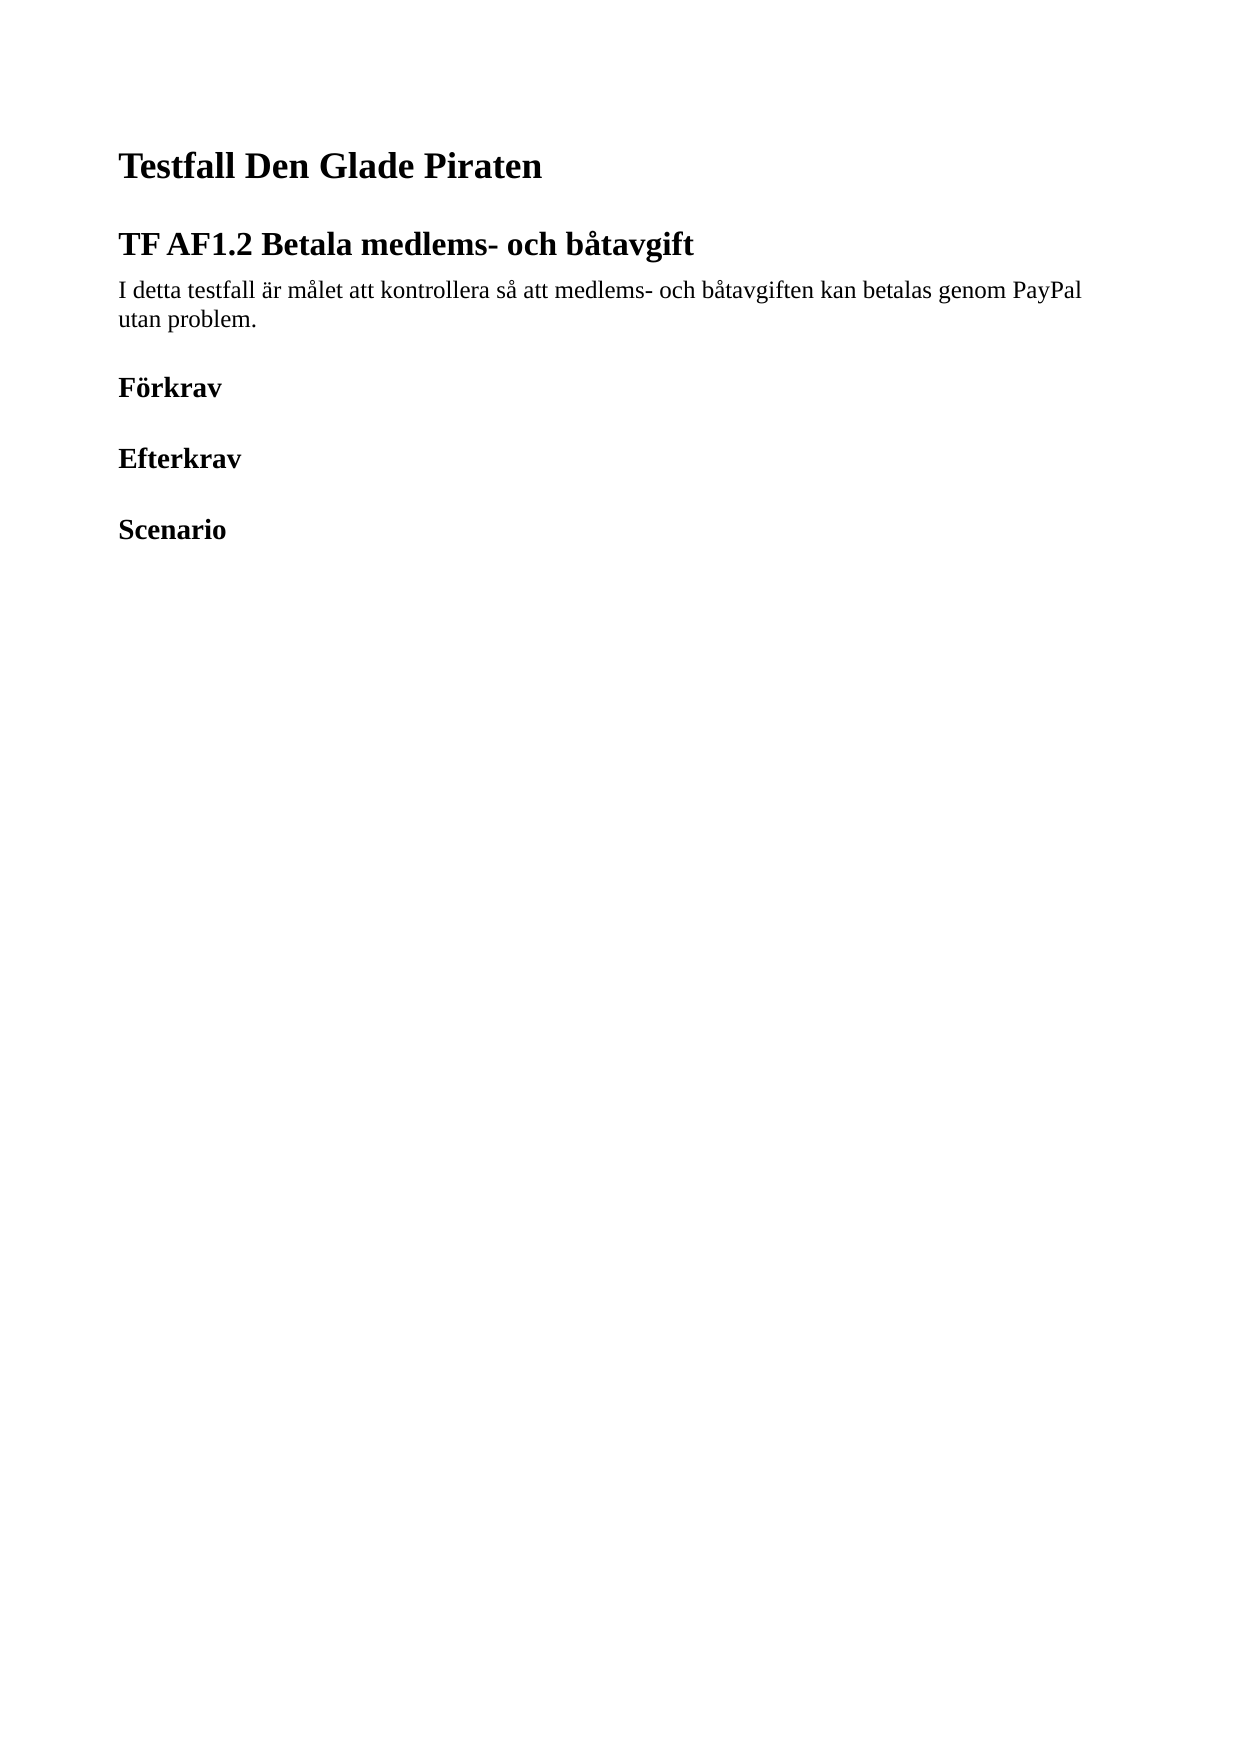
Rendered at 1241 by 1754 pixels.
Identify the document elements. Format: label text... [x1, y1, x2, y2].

subtitle Efterkrav [118, 441, 1122, 474]
subtitle Förkrav [118, 370, 1122, 403]
title Testfall Den Glade Piraten [118, 143, 1122, 186]
text I detta testfall är målet att kontrollera så att medlems- och båtavgiften kan betalas genom PayPal utan problem. [118, 275, 1122, 332]
subtitle Scenario [118, 512, 1122, 546]
subtitle TF AF1.2 Betala medlems- och båtavgift [118, 224, 1122, 262]
